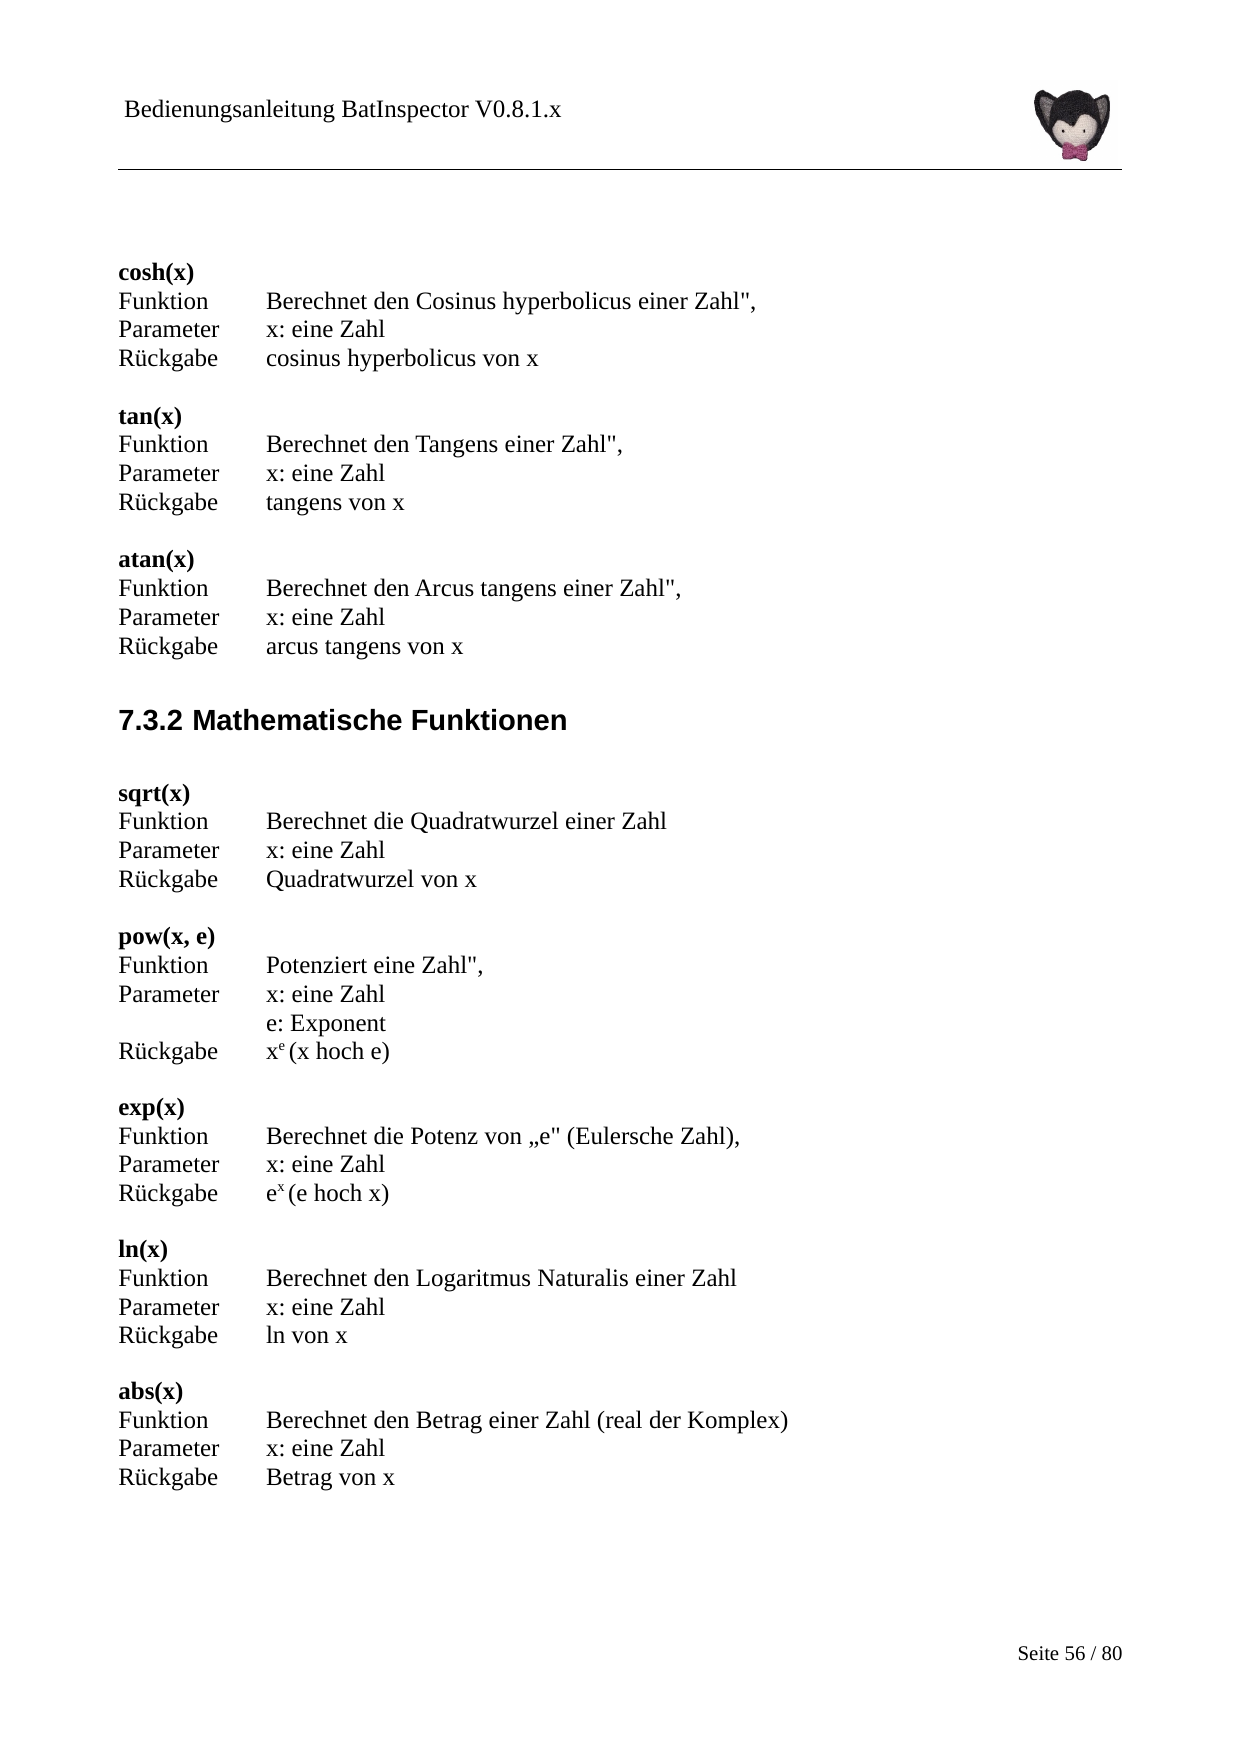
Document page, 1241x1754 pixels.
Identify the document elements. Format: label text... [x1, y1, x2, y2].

text abs(x) [118, 1376, 1122, 1405]
text tan(x) [118, 401, 1122, 429]
text Parameter x: eine Zahl [118, 1149, 1122, 1178]
text pow(x, e) [118, 921, 1122, 950]
text Rückgabe Quadratwurzel von x [118, 864, 1122, 893]
text Parameter x: eine Zahl [118, 1433, 1122, 1462]
text Rückgabe tangens von x [118, 487, 1122, 516]
text Funktion Berechnet den Arcus tangens einer Zahl", [118, 573, 1122, 602]
subtitle Mathematische Funktionen [118, 703, 1122, 736]
text ln(x) [118, 1234, 1122, 1263]
text Funktion Potenziert eine Zahl", [118, 950, 1122, 979]
text Rückgabe ex (e hoch x) [118, 1178, 1122, 1207]
text Parameter x: eine Zahl [118, 602, 1122, 631]
text Parameter x: eine Zahl [118, 314, 1122, 343]
text Rückgabe xe (x hoch e) [118, 1036, 1122, 1065]
text Funktion Berechnet den Logaritmus Naturalis einer Zahl [118, 1263, 1122, 1292]
text Parameter x: eine Zahl [118, 835, 1122, 864]
text Rückgabe arcus tangens von x [118, 631, 1122, 659]
text Funktion Berechnet den Tangens einer Zahl", [118, 429, 1122, 458]
text Funktion Berechnet den Betrag einer Zahl (real der Komplex) [118, 1405, 1122, 1433]
text Parameter x: eine Zahl [118, 458, 1122, 487]
text exp(x) [118, 1092, 1122, 1121]
text Funktion Berechnet den Cosinus hyperbolicus einer Zahl", [118, 286, 1122, 314]
text cosh(x) [118, 257, 1122, 286]
text Rückgabe cosinus hyperbolicus von x [118, 343, 1122, 372]
picture [1030, 80, 1119, 169]
text Funktion Berechnet die Quadratwurzel einer Zahl [118, 806, 1122, 835]
text sqrt(x) [118, 778, 1122, 806]
text Parameter x: eine Zahl e: Exponent [118, 979, 1122, 1036]
text Rückgabe Betrag von x [118, 1462, 1122, 1491]
text Parameter x: eine Zahl [118, 1292, 1122, 1320]
text Funktion Berechnet die Potenz von „e" (Eulersche Zahl), [118, 1121, 1122, 1149]
text Rückgabe ln von x [118, 1320, 1122, 1349]
text atan(x) [118, 544, 1122, 573]
